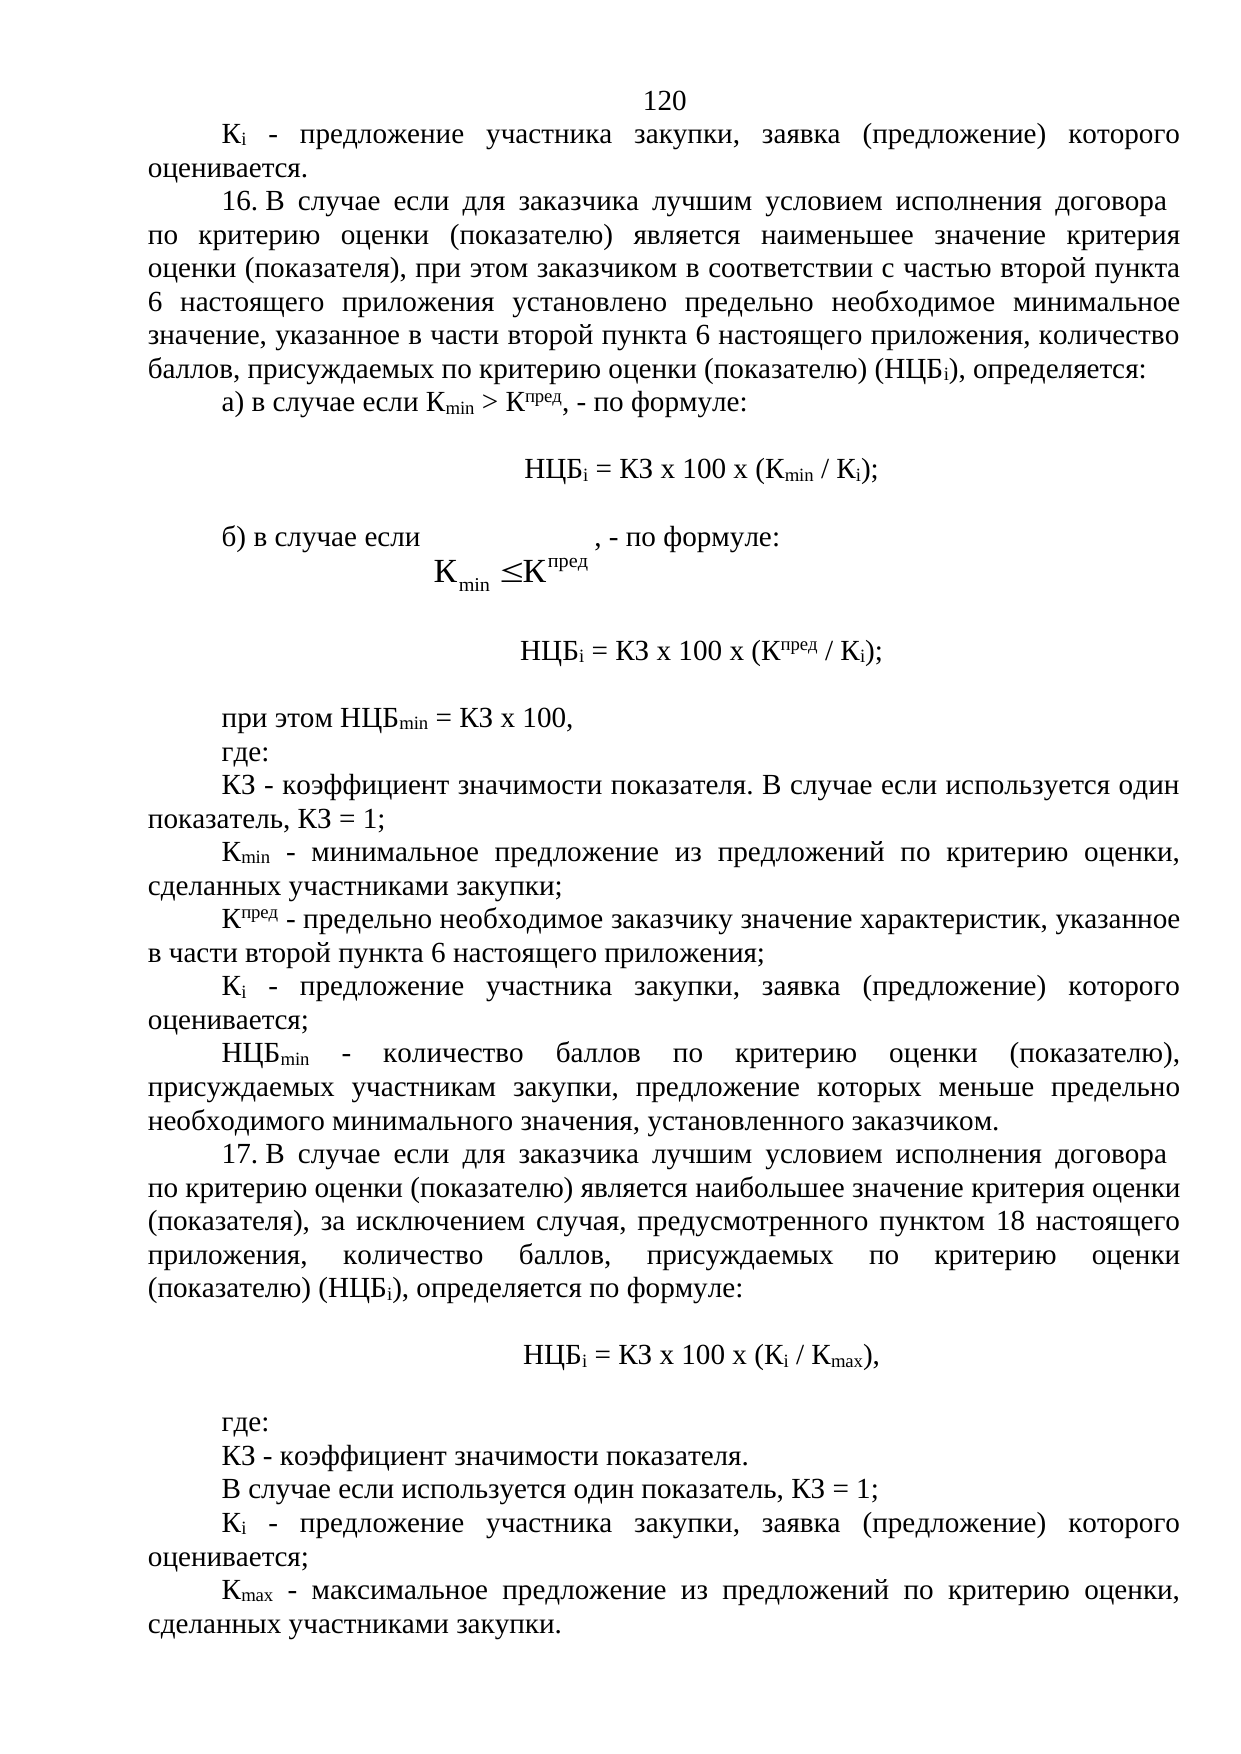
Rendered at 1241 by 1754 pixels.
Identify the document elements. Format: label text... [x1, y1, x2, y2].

text НЦБi = КЗ x 100 x (Кi / Кmax), [148, 1337, 1181, 1371]
text НЦБmin - количество баллов по критерию оценки (показателю), присуждаемых участникам закупки, предложение которых меньше предельно необходимого минимального значения, установленного заказчиком. [148, 1036, 1181, 1136]
text НЦБi = КЗ x 100 x (Кmin / Кi); [148, 452, 1181, 485]
text НЦБi = КЗ x 100 x (Кпред / Кi); [148, 633, 1181, 667]
text где: [148, 734, 1181, 767]
text при этом НЦБmin = КЗ x 100, [148, 700, 1181, 734]
text КЗ - коэффициент значимости показателя. В случае если используется один показатель, КЗ = 1; [148, 767, 1181, 834]
text а) в случае если Кmin > Кпред, - по формуле: [148, 384, 1181, 418]
text В случае если используется один показатель, КЗ = 1; [148, 1472, 1181, 1505]
text где: [148, 1404, 1181, 1438]
text Кmin - минимальное предложение из предложений по критерию оценки, сделанных участниками закупки; [148, 834, 1181, 901]
text 16. В случае если для заказчика лучшим условием исполнения договора по критерию оценки (показателю) является наименьшее значение критерия оценки (показателя), при этом заказчиком в соответствии с частью второй пункта 6 настоящего приложения установлено предельно необходимое минимальное значение, указанное в части второй пункта 6 настоящего приложения, количество баллов, присуждаемых по критерию оценки (показателю) (НЦБi), определяется: [148, 183, 1181, 384]
text Кi - предложение участника закупки, заявка (предложение) которого оценивается; [148, 968, 1181, 1036]
text Кпред - предельно необходимое заказчику значение характеристик, указанное в части второй пункта 6 настоящего приложения; [148, 901, 1181, 968]
text Кi - предложение участника закупки, заявка (предложение) которого оценивается. [148, 116, 1181, 183]
text 17. В случае если для заказчика лучшим условием исполнения договора по критерию оценки (показателю) является наибольшее значение критерия оценки (показателя), за исключением случая, предусмотренного пунктом 18 настоящего приложения, количество баллов, присуждаемых по критерию оценки (показателю) (НЦБi), определяется по формуле: [148, 1136, 1181, 1304]
text Кmax - максимальное предложение из предложений по критерию оценки, сделанных участниками закупки. [148, 1572, 1181, 1639]
text б) в случае если , - по формуле: [148, 519, 1181, 599]
text Кi - предложение участника закупки, заявка (предложение) которого оценивается; [148, 1505, 1181, 1572]
text КЗ - коэффициент значимости показателя. [148, 1438, 1181, 1472]
